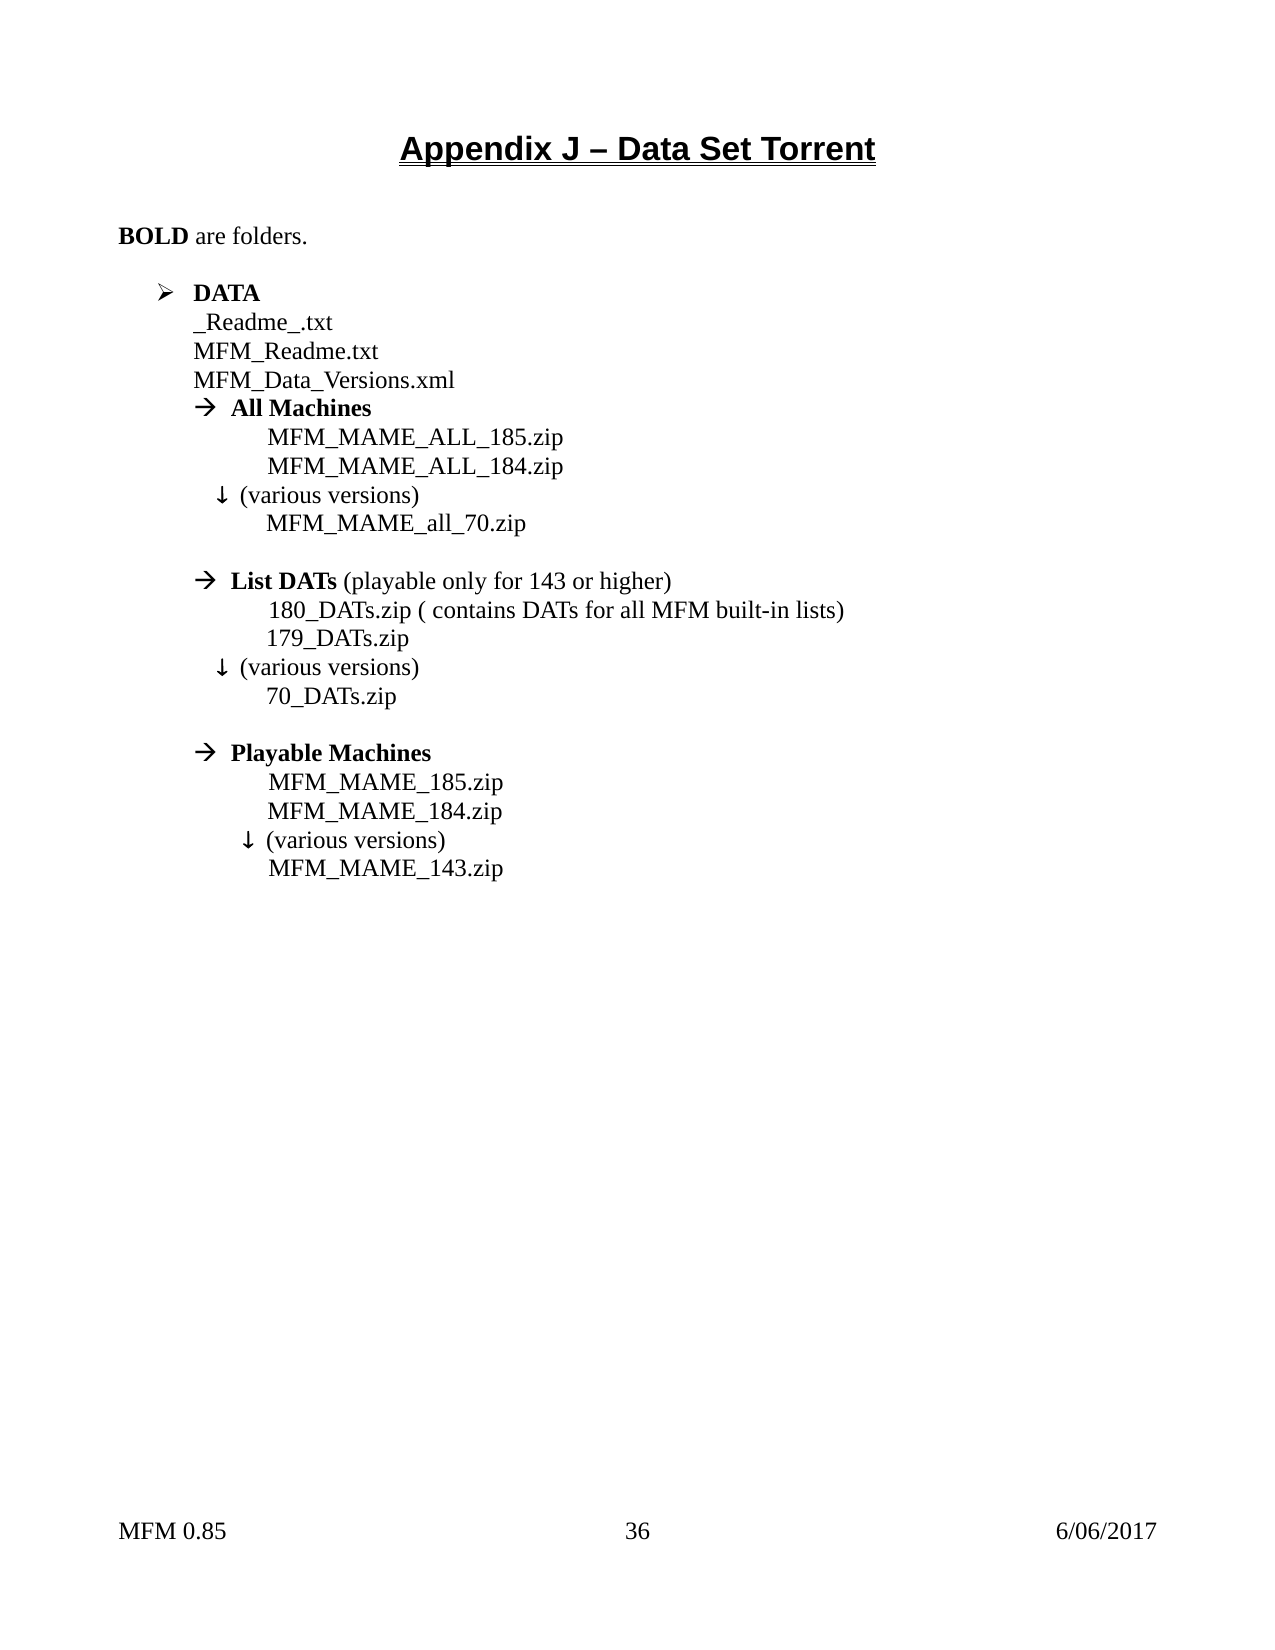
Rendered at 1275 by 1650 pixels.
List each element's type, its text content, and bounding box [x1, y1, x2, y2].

list 180_DATs.zip ( contains DATs for all MFM built-in lists) [231, 595, 1157, 623]
list MFM_MAME_143.zip [231, 853, 1157, 882]
list All Machines [193, 393, 1157, 422]
list  (various versions) [156, 825, 1157, 853]
list MFM_Readme.txt [156, 336, 1157, 365]
list _Readme_.txt [156, 307, 1157, 336]
list MFM_MAME_185.zip [231, 767, 1157, 796]
text BOLD are folders. [118, 221, 1157, 250]
text  (various versions) [118, 480, 1157, 508]
list MFM_MAME_ALL_185.zip [156, 422, 1157, 451]
list Playable Machines [193, 738, 1157, 767]
text 70_DATs.zip [118, 681, 1157, 710]
text 179_DATs.zip [118, 623, 1157, 652]
text  (various versions) [118, 652, 1157, 681]
list DATA [156, 278, 1157, 307]
list MFM_MAME_184.zip [156, 796, 1157, 825]
list MFM_MAME_ALL_184.zip [156, 451, 1157, 480]
list List DATs (playable only for 143 or higher) [193, 566, 1157, 595]
subtitle Appendix J – Data Set Torrent [118, 128, 1157, 167]
list MFM_Data_Versions.xml [156, 365, 1157, 393]
text MFM_MAME_all_70.zip [118, 508, 1157, 537]
